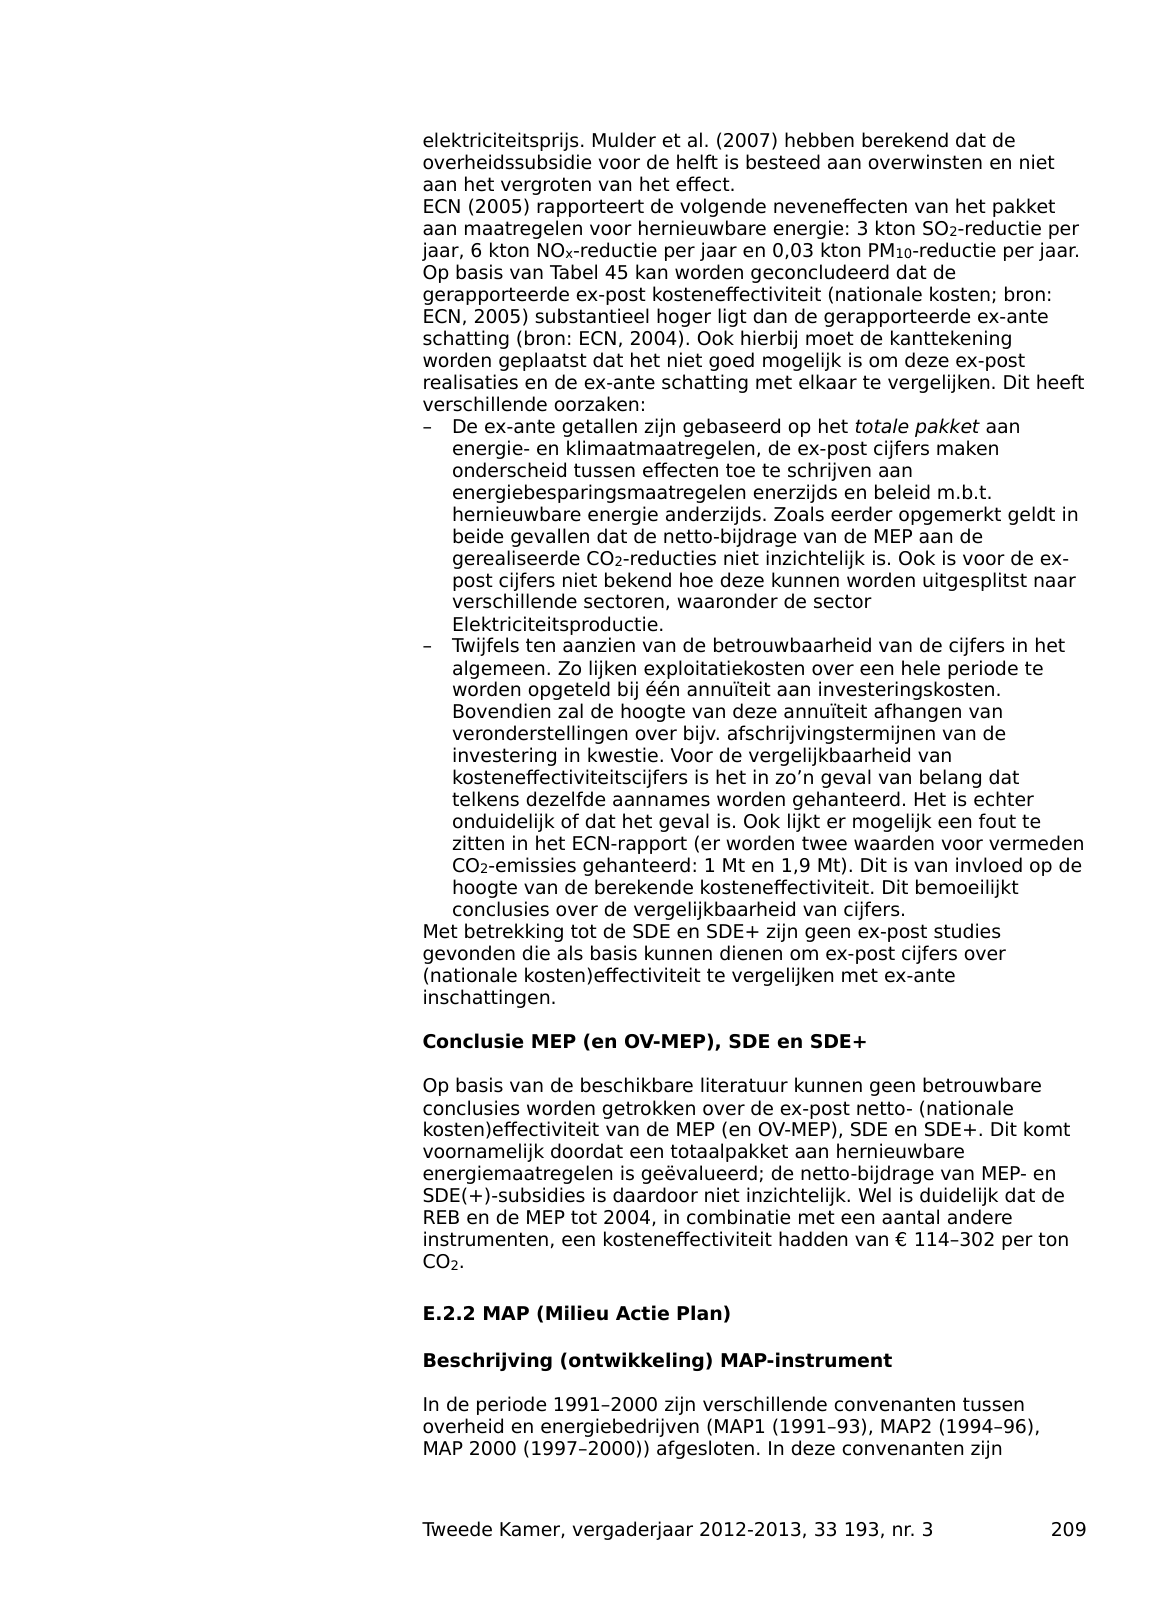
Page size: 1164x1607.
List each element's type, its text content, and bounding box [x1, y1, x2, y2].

text – Twijfels ten aanzien van de betrouwbaarheid van de cijfers in het algemeen. Zo lijken exploitatiekosten over een hele periode te worden opgeteld bij één annuïteit aan investeringskosten. Bovendien zal de hoogte van deze annuïteit afhangen van veronderstellingen over bijv. afschrijvingstermijnen van de investering in kwestie. Voor de vergelijkbaarheid van kosteneffectiviteitscijfers is het in zo’n geval van belang dat telkens dezelfde aannames worden gehanteerd. Het is echter onduidelijk of dat het geval is. Ook lijkt er mogelijk een fout te zitten in het ECN-rapport (er worden twee waarden voor vermeden CO2-emissies gehanteerd: 1 Mt en 1,9 Mt). Dit is van invloed op de hoogte van de berekende kosteneffectiviteit. Dit bemoeilijkt conclusies over de vergelijkbaarheid van cijfers. [422, 635, 1087, 921]
text In de periode 1991–2000 zijn verschillende convenanten tussen overheid en energiebedrijven (MAP1 (1991–93), MAP2 (1994–96), MAP 2000 (1997–2000)) afgesloten. In deze convenanten zijn [422, 1394, 1087, 1460]
text ECN (2005) rapporteert de volgende neveneffecten van het pakket aan maatregelen voor hernieuwbare energie: 3 kton SO2-reductie per jaar, 6 kton NOx-reductie per jaar en 0,03 kton PM10-reductie per jaar. [422, 196, 1087, 262]
subtitle Beschrijving (ontwikkeling) MAP-instrument [422, 1350, 1087, 1372]
text Op basis van de beschikbare literatuur kunnen geen betrouwbare conclusies worden getrokken over de ex-post netto- (nationale kosten)effectiviteit van de MEP (en OV-MEP), SDE en SDE+. Dit komt voornamelijk doordat een totaalpakket aan hernieuwbare energiemaatregelen is geëvalueerd; de netto-bijdrage van MEP- en SDE(+)-subsidies is daardoor niet inzichtelijk. Wel is duidelijk dat de REB en de MEP tot 2004, in combinatie met een aantal andere instrumenten, een kosteneffectiviteit hadden van € 114–302 per ton CO2. [422, 1075, 1087, 1273]
subtitle E.2.2 MAP (Milieu Actie Plan) [422, 1303, 1087, 1325]
subtitle Conclusie MEP (en OV-MEP), SDE en SDE+ [422, 1031, 1087, 1053]
text – De ex-ante getallen zijn gebaseerd op het totale pakket aan energie- en klimaatmaatregelen, de ex-post cijfers maken onderscheid tussen effecten toe te schrijven aan energiebesparingsmaatregelen enerzijds en beleid m.b.t. hernieuwbare energie anderzijds. Zoals eerder opgemerkt geldt in beide gevallen dat de netto-bijdrage van de MEP aan de gerealiseerde CO2-reducties niet inzichtelijk is. Ook is voor de ex-post cijfers niet bekend hoe deze kunnen worden uitgesplitst naar verschillende sectoren, waaronder de sector Elektriciteitsproductie. [422, 416, 1087, 635]
text elektriciteitsprijs. Mulder et al. (2007) hebben berekend dat de overheidssubsidie voor de helft is besteed aan overwinsten en niet aan het vergroten van het effect. [422, 130, 1087, 196]
text Met betrekking tot de SDE en SDE+ zijn geen ex-post studies gevonden die als basis kunnen dienen om ex-post cijfers over (nationale kosten)effectiviteit te vergelijken met ex-ante inschattingen. [422, 921, 1087, 1009]
text Op basis van Tabel 45 kan worden geconcludeerd dat de gerapporteerde ex-post kosteneffectiviteit (nationale kosten; bron: ECN, 2005) substantieel hoger ligt dan de gerapporteerde ex-ante schatting (bron: ECN, 2004). Ook hierbij moet de kanttekening worden geplaatst dat het niet goed mogelijk is om deze ex-post realisaties en de ex-ante schatting met elkaar te vergelijken. Dit heeft verschillende oorzaken: [422, 262, 1087, 416]
